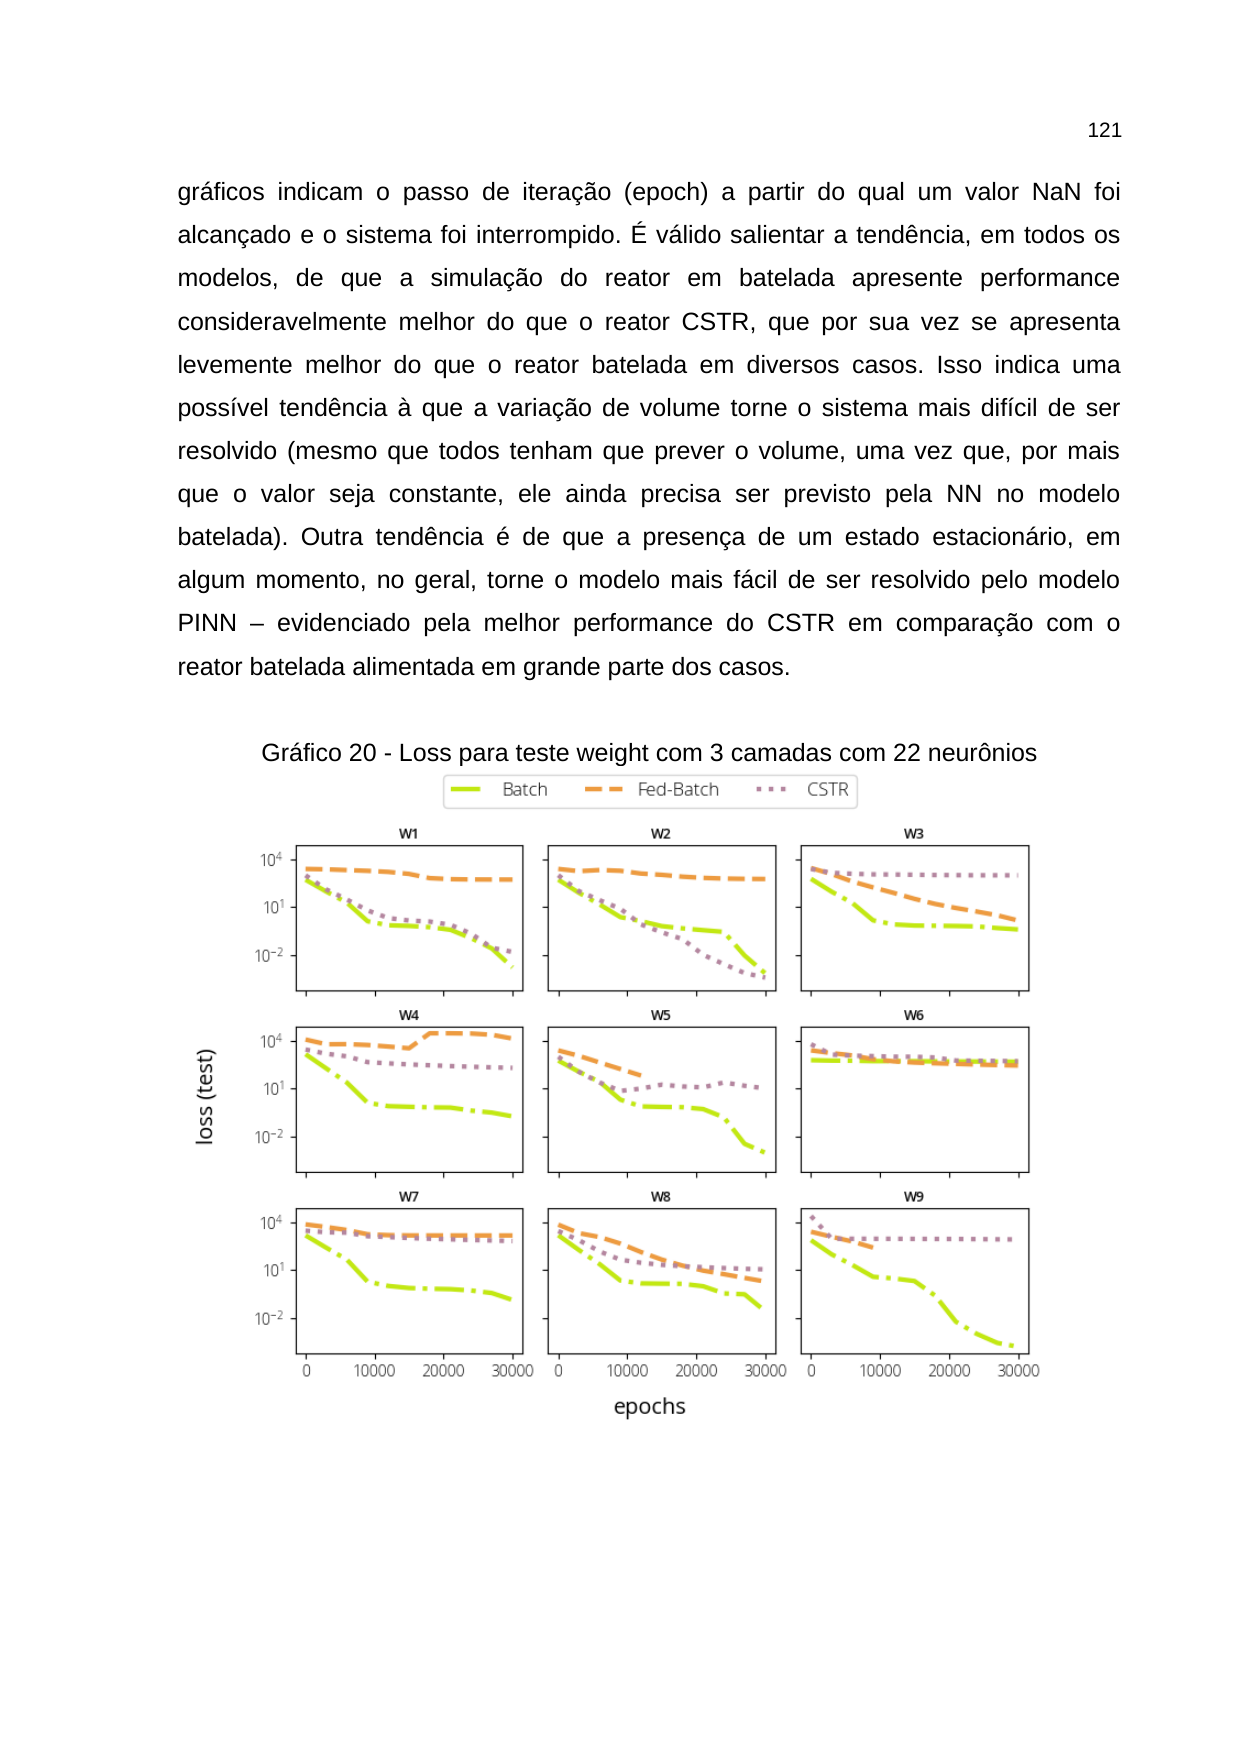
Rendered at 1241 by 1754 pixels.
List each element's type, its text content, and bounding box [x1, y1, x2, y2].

text gráficos indicam o passo de iteração (epoch) a partir do qual um valor NaN foi alcançado e o sistema foi interrompido. É válido salientar a tendência, em todos os modelos, de que a simulação do reator em batelada apresente performance consideravelmente melhor do que o reator CSTR, que por sua vez se apresenta levemente melhor do que o reator batelada em diversos casos. Isso indica uma possível tendência à que a variação de volume torne o sistema mais difícil de ser resolvido (mesmo que todos tenham que prever o volume, uma vez que, por mais que o valor seja constante, ele ainda precisa ser previsto pela NN no modelo batelada). Outra tendência é de que a presença de um estado estacionário, em algum momento, no geral, torne o modelo mais fácil de ser resolvido pelo modelo PINN – evidenciado pela melhor performance do CSTR em comparação com o reator batelada alimentada em grande parte dos casos. [177, 177, 1122, 680]
text Gráfico 20 - Loss para teste weight com 3 camadas com 22 neurônios [177, 738, 1122, 766]
picture [177, 766, 1123, 1426]
